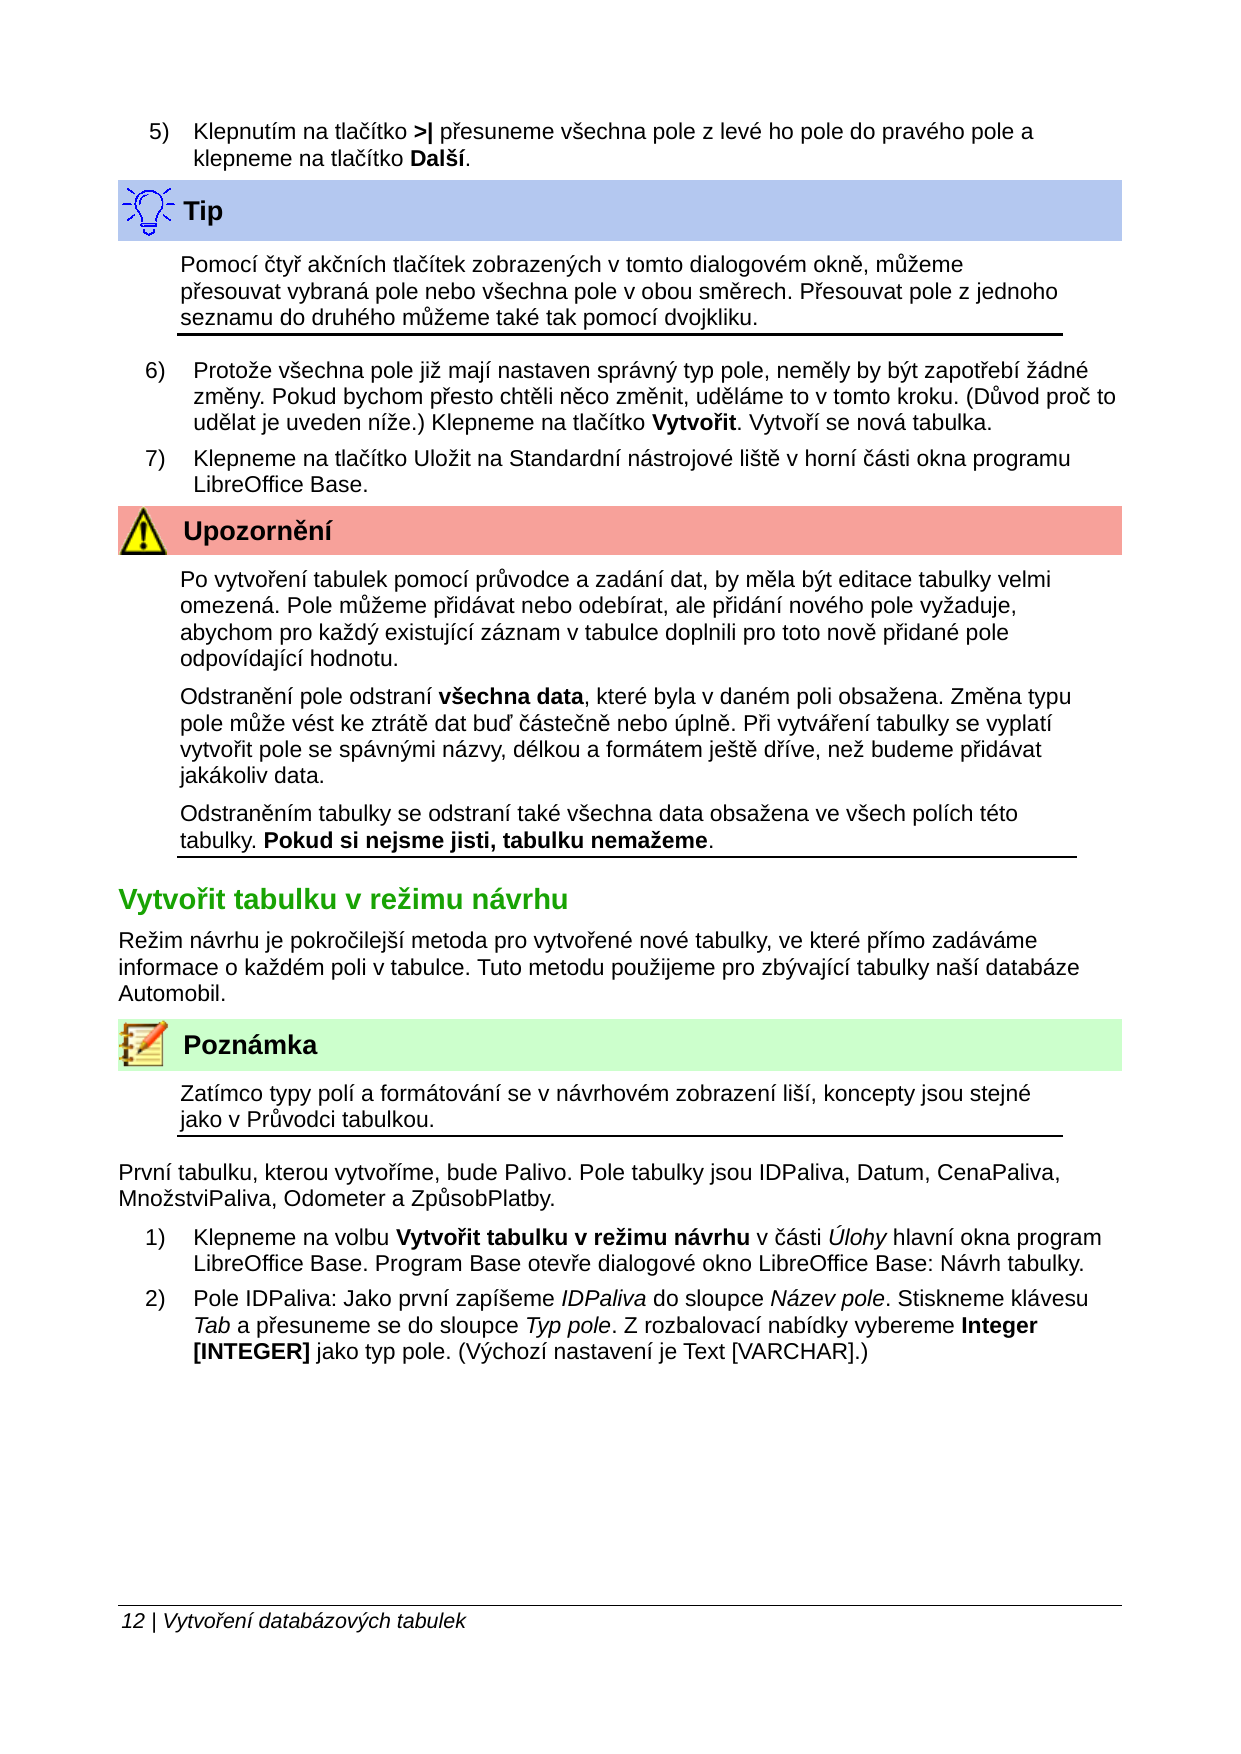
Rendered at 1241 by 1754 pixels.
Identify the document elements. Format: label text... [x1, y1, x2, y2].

subtitle Upozornění [167, 506, 1122, 555]
list Klepnutím na tlačítko >| přesuneme všechna pole z levé ho pole do pravého pole a klepneme na tlačítko Další. [169, 118, 1122, 171]
picture [119, 1019, 170, 1070]
list Klepneme na tlačítko Uložit na Standardní nástrojové liště v horní části okna programu LibreOffice Base. [165, 444, 1122, 497]
text Po vytvoření tabulek pomocí průvodce a zadání dat, by měla být editace tabulky velmi omezená. Pole můžeme přidávat nebo odebírat, ale přidání nového pole vyžaduje, abychom pro každý existující záznam v tabulce doplnili pro toto nově přidané pole odpovídající hodnotu. [177, 563, 1077, 671]
text Odstraněním tabulky se odstraní také všechna data obsažena ve všech polích této tabulky. Pokud si nejsme jisti, tabulku nemažeme. [177, 797, 1077, 856]
picture [119, 180, 179, 240]
list Klepneme na volbu Vytvořit tabulku v režimu návrhu v části Úlohy hlavní okna program LibreOffice Base. Program Base otevře dialogové okno LibreOffice Base: Návrh tabulky. [165, 1224, 1122, 1276]
subtitle Vytvořit tabulku v režimu návrhu [118, 882, 1122, 915]
text Pomocí čtyř akčních tlačítek zobrazených v tomto dialogovém okně, můžeme přesouvat vybraná pole nebo všechna pole v obou směrech. Přesouvat pole z jednoho seznamu do druhého můžeme také tak pomocí dvojkliku. [177, 248, 1063, 333]
text Zatímco typy polí a formátování se v návrhovém zobrazení liší, koncepty jsou stejné jako v Průvodci tabulkou. [177, 1077, 1063, 1135]
text První tabulku, kterou vytvoříme, bude Palivo. Pole tabulky jsou IDPaliva, Datum, CenaPaliva, MnožstviPaliva, Odometer a ZpůsobPlatby. [118, 1158, 1122, 1211]
list Pole IDPaliva: Jako první zapíšeme IDPaliva do sloupce Název pole. Stiskneme klávesu Tab a přesuneme se do sloupce Typ pole. Z rozbalovací nabídky vybereme Integer [INTEGER] jako typ pole. (Výchozí nastavení je Text [VARCHAR].) [165, 1285, 1122, 1364]
text Režim návrhu je pokročilejší metoda pro vytvořené nové tabulky, ve které přímo zadáváme informace o každém poli v tabulce. Tuto metodu použijeme pro zbývající tabulky naší databáze Automobil. [118, 927, 1122, 1006]
subtitle Poznámka [118, 1019, 1122, 1071]
text Odstranění pole odstraní všechna data, které byla v daném poli obsažena. Změna typu pole může vést ke ztrátě dat buď částečně nebo úplně. Při vytváření tabulky se vyplatí vytvořit pole se spávnými názvy, délkou a formátem ještě dříve, než budeme přidávat jakákoliv data. [177, 680, 1077, 788]
list Protože všechna pole již mají nastaven správný typ pole, neměly by být zapotřebí žádné změny. Pokud bychom přesto chtěli něco změnit, uděláme to v tomto kroku. (Důvod proč to udělat je uveden níže.) Klepneme na tlačítko Vytvořit. Vytvoří se nová tabulka. [165, 357, 1122, 436]
picture [119, 506, 167, 555]
subtitle Tip [118, 180, 1122, 241]
